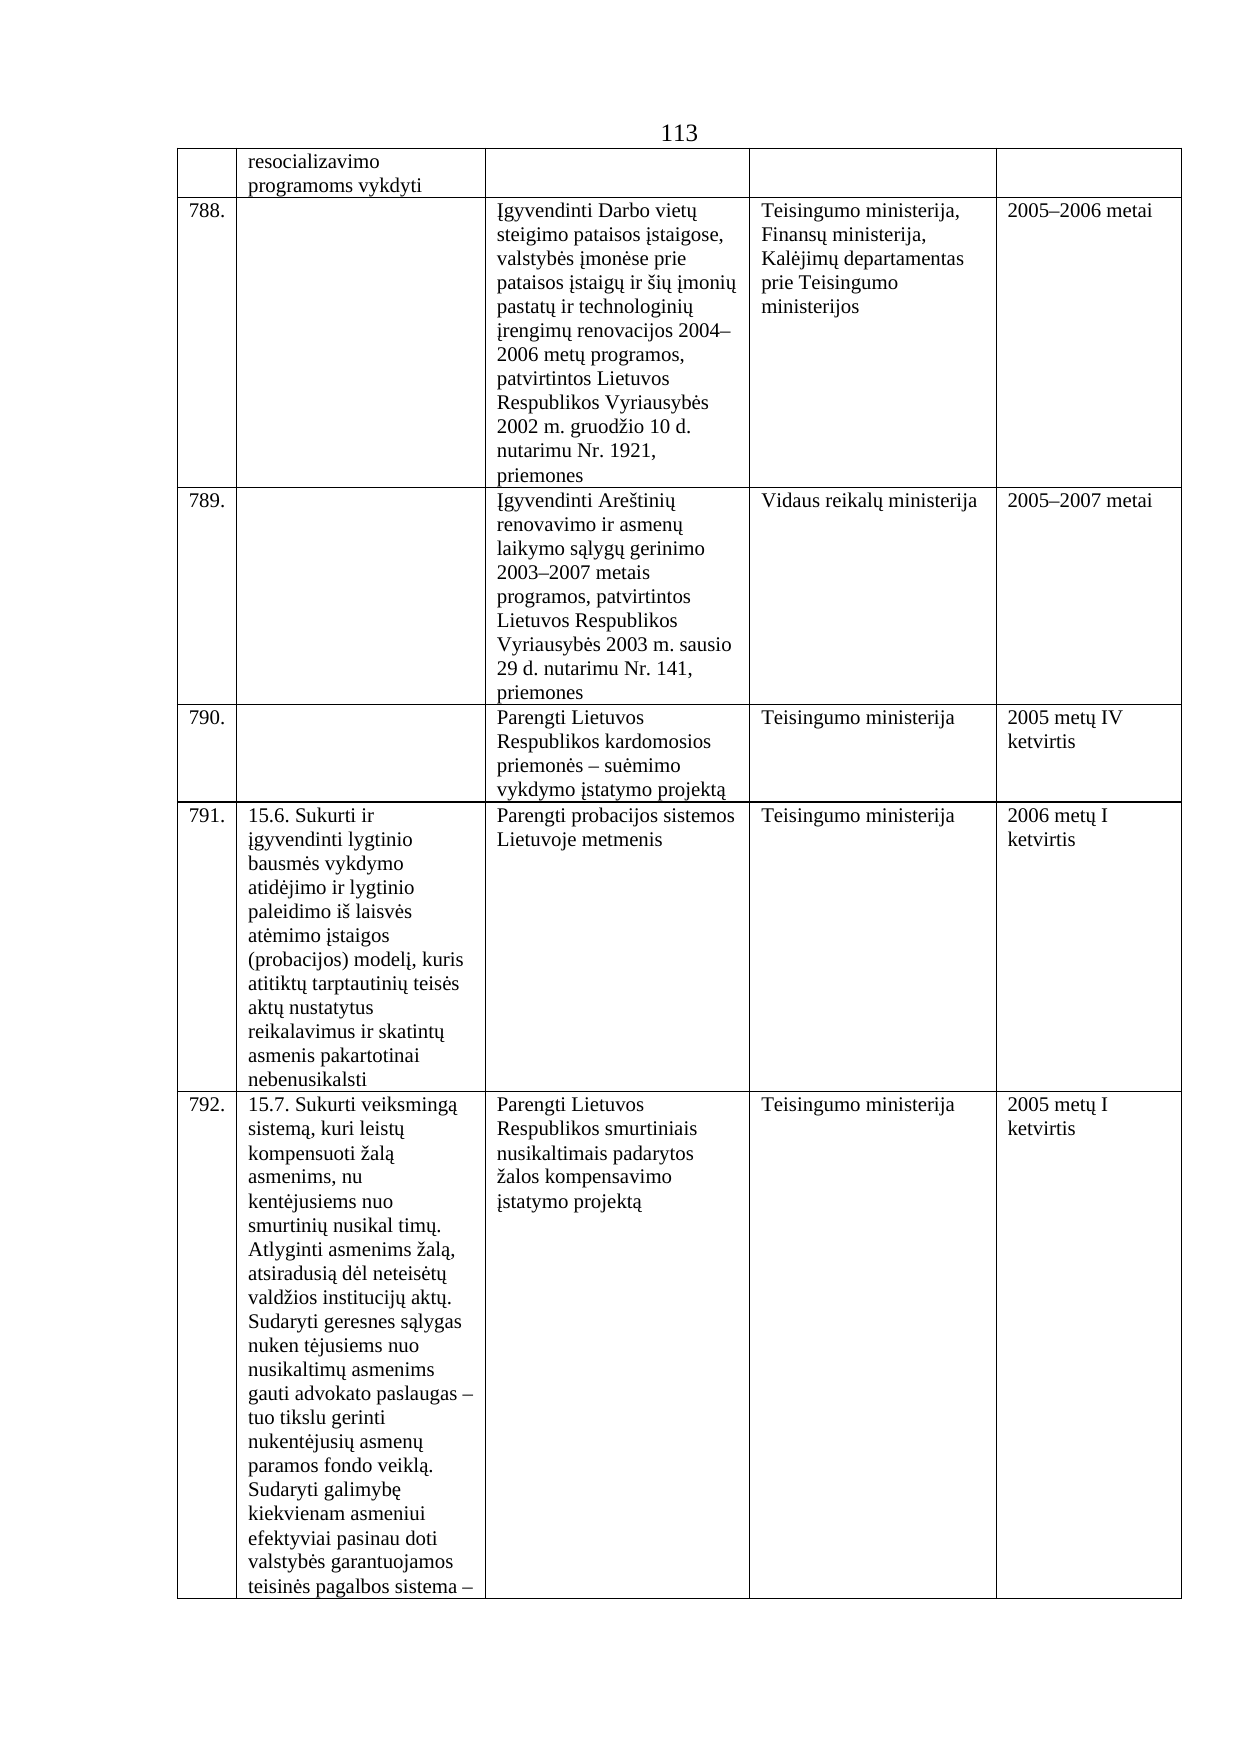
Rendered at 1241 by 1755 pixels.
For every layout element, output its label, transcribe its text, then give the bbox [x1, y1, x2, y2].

table_cell 789. [178, 488, 236, 704]
table_cell Teisingumo ministerija [750, 705, 996, 801]
table_cell 2005 metų IV ketvirtis [997, 705, 1181, 801]
table_cell [997, 149, 1181, 197]
table_cell [750, 149, 996, 197]
table_cell Teisingumo ministerija [750, 1092, 996, 1598]
table_cell Parengti probacijos sistemos Lietuvoje metmenis [486, 803, 749, 1091]
table_cell Teisingumo ministerija, Finansų ministerija, Kalėjimų departamentas prie Teisingumo ministerijos [750, 198, 996, 487]
table_cell 2005–2006 metai [997, 198, 1181, 487]
table_cell 790. [178, 705, 236, 801]
table_cell 788. [178, 198, 236, 487]
table_cell 792. [178, 1092, 236, 1598]
table_cell 2005 metų I ketvirtis [997, 1092, 1181, 1598]
table_cell 791. [178, 803, 236, 1091]
table_cell [486, 149, 749, 197]
table_cell [237, 488, 485, 704]
table_cell 15.7. Sukurti veiksmingą sistemą, kuri leistų kompensuoti žalą asmenims, nu kentėjusiems nuo smurtinių nusikal timų. Atlyginti asmenims žalą, atsiradusią dėl neteisėtų valdžios institucijų aktų. Sudaryti geresnes sąlygas nuken tėjusiems nuo nusikaltimų asmenims gauti advokato paslaugas – tuo tikslu gerinti nukentėjusių asmenų paramos fondo veiklą. Sudaryti galimybę kiekvienam asmeniui efektyviai pasinau doti valstybės garantuojamos teisinės pagalbos sistema – [237, 1092, 485, 1598]
table_cell Parengti Lietuvos Respublikos smurtiniais nusikaltimais padarytos žalos kompensavimo įstatymo projektą [486, 1092, 749, 1598]
table_cell resocializavimo programoms vykdyti [237, 149, 485, 197]
table_cell [237, 198, 485, 487]
table_cell Parengti Lietuvos Respublikos kardomosios priemonės – suėmimo vykdymo įstatymo projektą [486, 705, 749, 801]
table_cell Įgyvendinti Darbo vietų steigimo pataisos įstaigose, valstybės įmonėse prie pataisos įstaigų ir šių įmonių pastatų ir technologinių įrengimų renovacijos 2004–2006 metų programos, patvirtintos Lietuvos Respublikos Vyriausybės 2002 m. gruodžio 10 d. nutarimu Nr. 1921, priemones [486, 198, 749, 487]
table_cell 2006 metų I ketvirtis [997, 803, 1181, 1091]
table_cell 2005–2007 metai [997, 488, 1181, 704]
table_cell Vidaus reikalų ministerija [750, 488, 996, 704]
table_cell 15.6. Sukurti ir įgyvendinti lygtinio bausmės vykdymo atidėjimo ir lygtinio paleidimo iš laisvės atėmimo įstaigos (probacijos) modelį, kuris atitiktų tarptautinių teisės aktų nustatytus reikalavimus ir skatintų asmenis pakartotinai nebenusikalsti [237, 803, 485, 1091]
table_cell [237, 705, 485, 801]
table_cell [178, 149, 236, 197]
table_cell Teisingumo ministerija [750, 803, 996, 1091]
table_cell Įgyvendinti Areštinių renovavimo ir asmenų laikymo sąlygų gerinimo 2003–2007 metais programos, patvirtintos Lietuvos Respublikos Vyriausybės 2003 m. sausio 29 d. nutarimu Nr. 141, priemones [486, 488, 749, 704]
